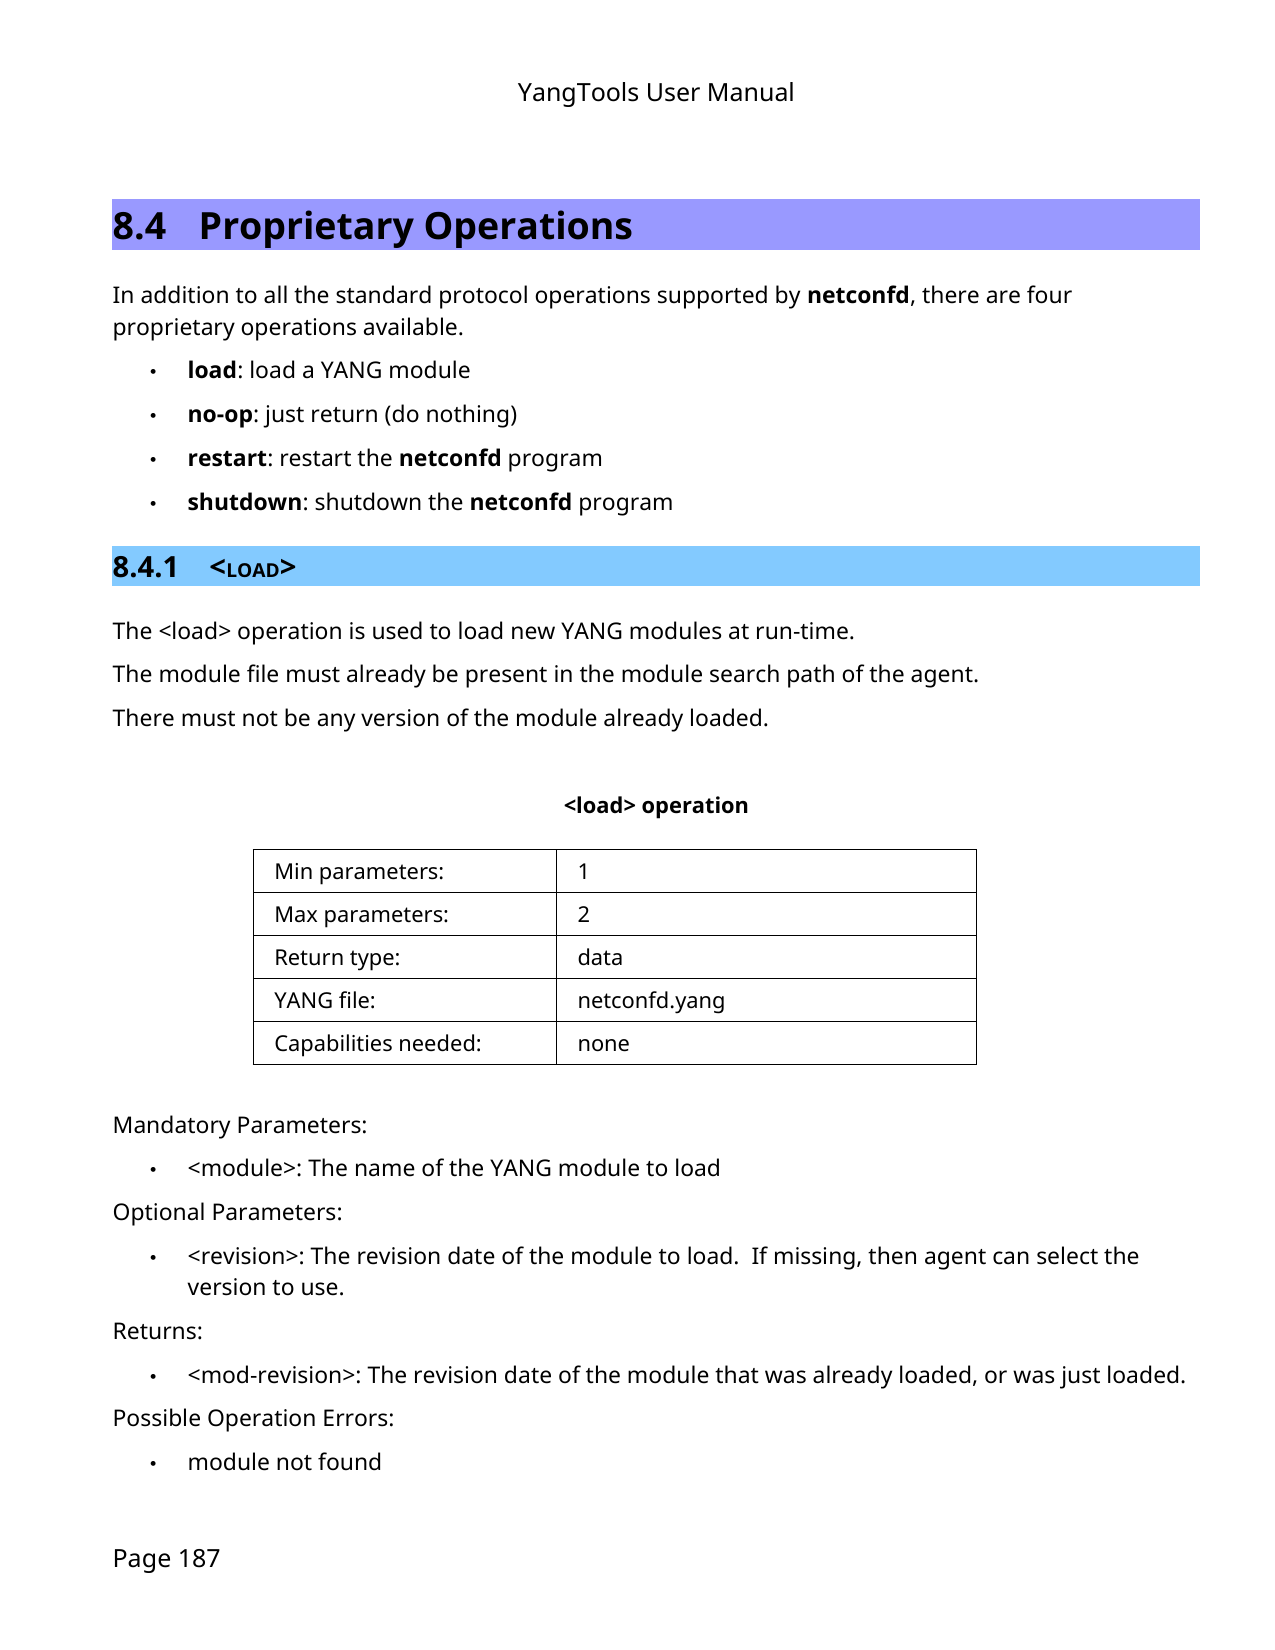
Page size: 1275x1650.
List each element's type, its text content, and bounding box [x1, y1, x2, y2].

table_cell none [557, 1022, 976, 1064]
text The <load> operation is used to load new YANG modules at run-time. [112, 615, 1200, 646]
text The module file must already be present in the module search path of the agent. [112, 658, 1200, 690]
table_header Min parameters: [254, 850, 556, 892]
table_cell netconfd.yang [557, 979, 976, 1021]
list <mod-revision>: The revision date of the module that was already loaded, or was just loaded. [150, 1359, 1200, 1390]
text Optional Parameters: [112, 1196, 1200, 1227]
list shutdown: shutdown the netconfd program [150, 485, 1200, 517]
subtitle <load> [112, 546, 1200, 586]
subtitle <load> operation [127, 790, 1185, 819]
list module not found [150, 1446, 1200, 1477]
text In addition to all the standard protocol operations supported by netconfd, there are four proprietary operations available. [112, 279, 1200, 342]
table_cell data [557, 936, 976, 978]
table_cell Return type: [254, 936, 556, 978]
list load: load a YANG module [150, 354, 1200, 385]
text Possible Operation Errors: [112, 1402, 1200, 1434]
table_cell YANG file: [254, 979, 556, 1021]
list no-op: just return (do nothing) [150, 398, 1200, 429]
text Mandatory Parameters: [112, 1109, 1200, 1140]
table_header 1 [557, 850, 976, 892]
text There must not be any version of the module already loaded. [112, 702, 1200, 733]
table_cell Capabilities needed: [254, 1022, 556, 1064]
table_cell Max parameters: [254, 893, 556, 935]
list restart: restart the netconfd program [150, 442, 1200, 473]
text Returns: [112, 1315, 1200, 1346]
list <revision>: The revision date of the module to load. If missing, then agent can select the version to use. [150, 1240, 1200, 1302]
list <module>: The name of the YANG module to load [150, 1152, 1200, 1184]
table_cell 2 [557, 893, 976, 935]
subtitle Proprietary Operations [112, 199, 1200, 250]
